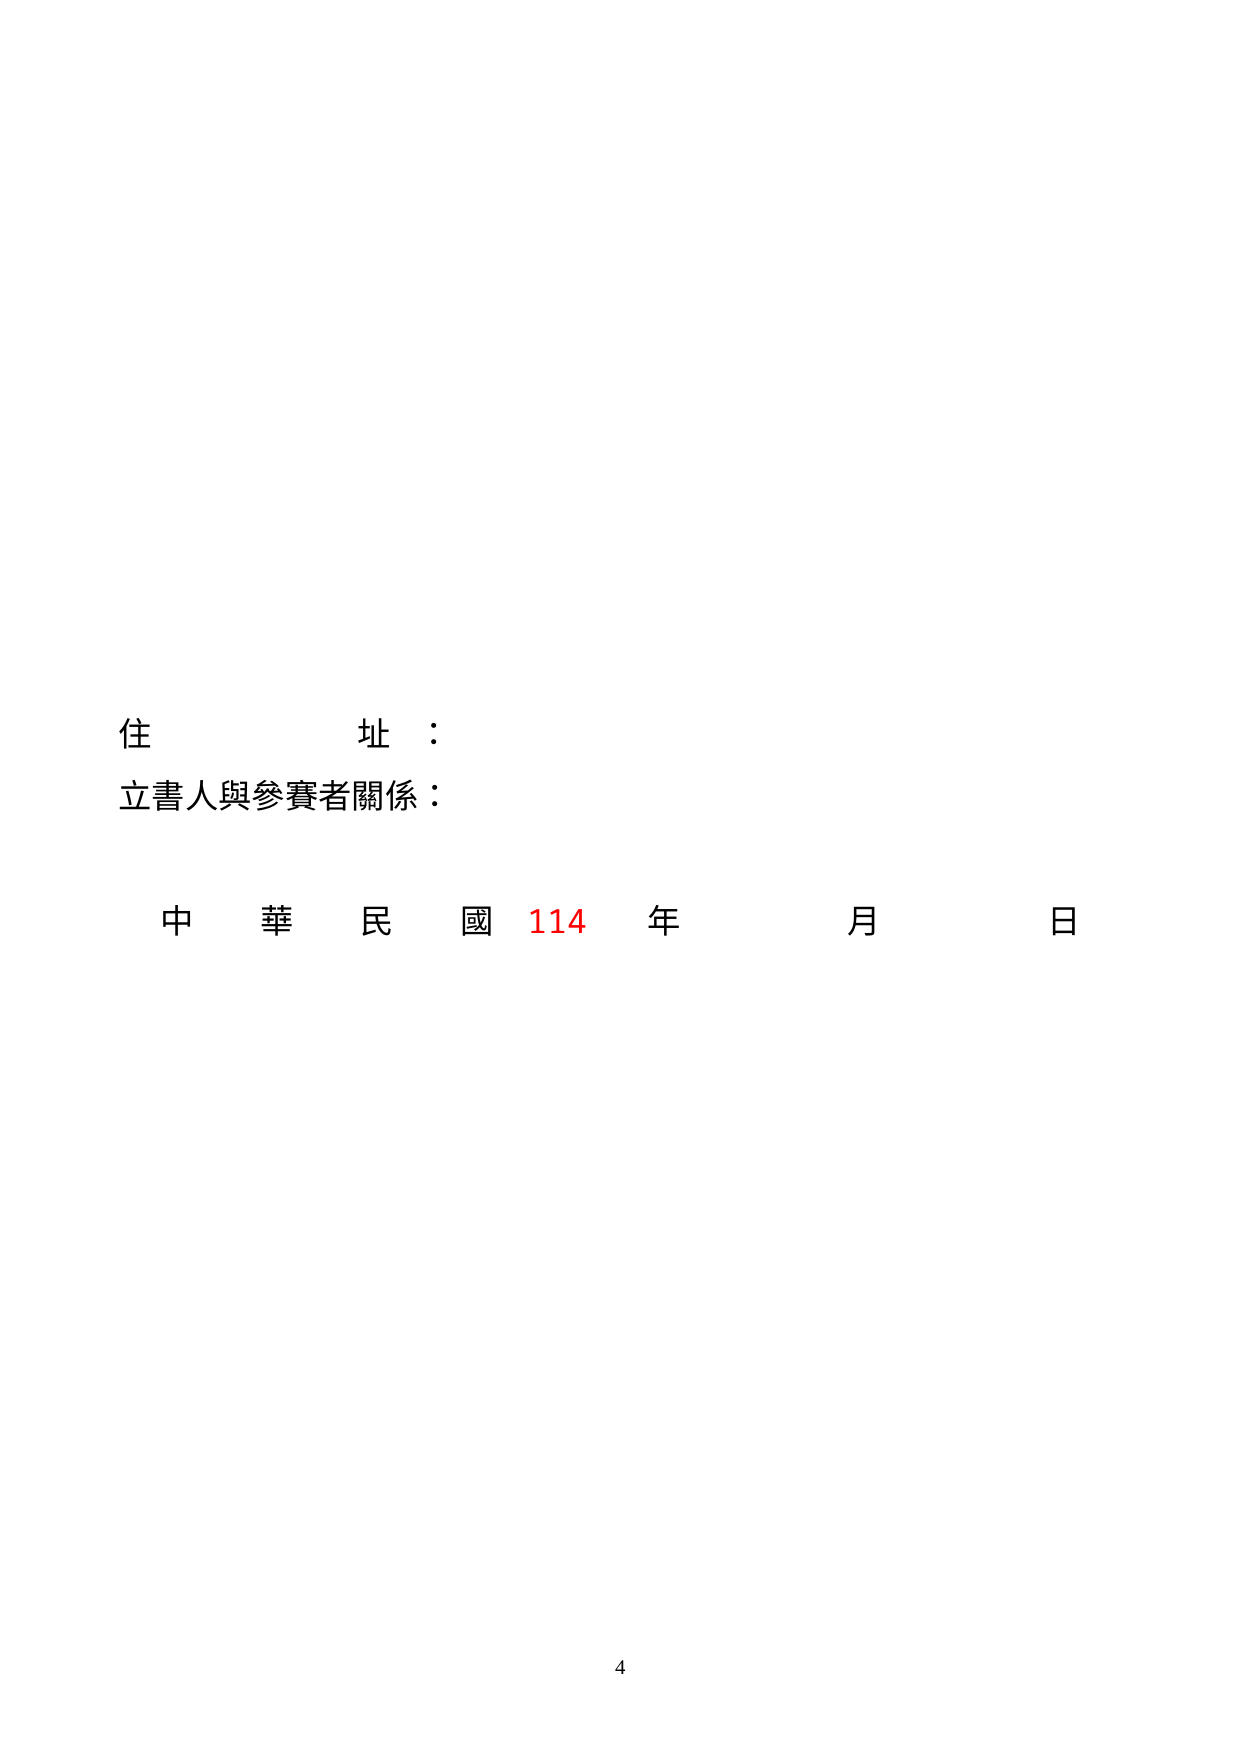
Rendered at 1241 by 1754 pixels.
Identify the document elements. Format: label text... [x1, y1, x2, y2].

text 立書人與參賽者關係： [118, 752, 1122, 815]
text 住 址： [118, 690, 1122, 752]
text 中 華 民 國 114 年 月 日 [118, 877, 1122, 940]
